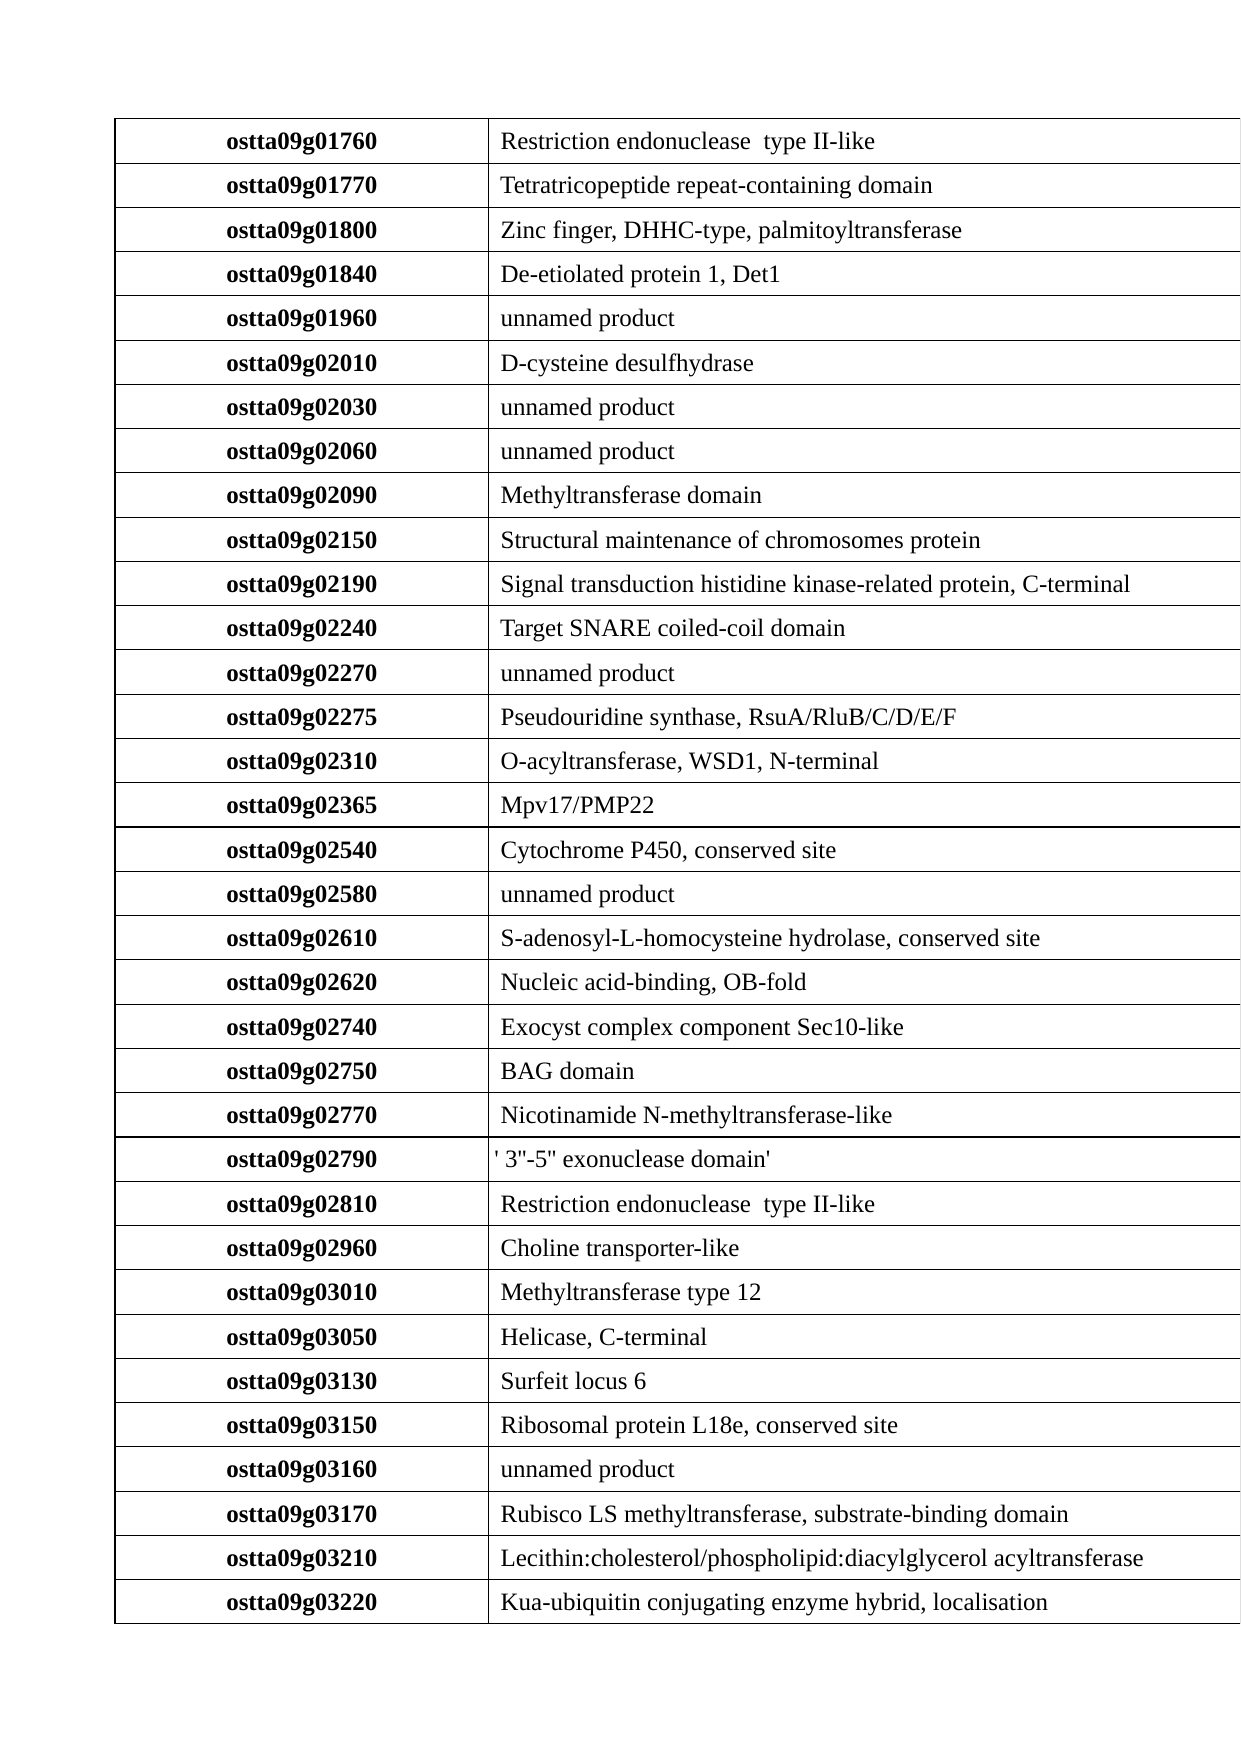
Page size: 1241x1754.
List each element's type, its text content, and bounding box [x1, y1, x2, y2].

table_cell Surfeit locus 6 [489, 1359, 1240, 1402]
table_cell ostta09g01760 [116, 119, 488, 162]
table_cell Methyltransferase domain [489, 473, 1240, 517]
table_cell ostta09g03010 [116, 1270, 488, 1313]
table_cell Mpv17/PMP22 [489, 783, 1240, 826]
table_cell ostta09g02090 [116, 473, 488, 517]
table_cell Restriction endonuclease type II-like [489, 119, 1240, 162]
table_cell BAG domain [489, 1049, 1240, 1092]
table_cell ostta09g02270 [116, 650, 488, 694]
table_cell ostta09g02580 [116, 872, 488, 915]
table_cell unnamed product [489, 872, 1240, 915]
table_cell ostta09g03150 [116, 1403, 488, 1446]
table_cell Exocyst complex component Sec10-like [489, 1005, 1240, 1048]
table_cell ostta09g03170 [116, 1492, 488, 1535]
table_cell ostta09g01840 [116, 252, 488, 295]
table_cell ostta09g02540 [116, 828, 488, 871]
table_cell Structural maintenance of chromosomes protein [489, 518, 1240, 561]
table_cell ostta09g02310 [116, 739, 488, 782]
table_cell ostta09g01770 [116, 164, 488, 207]
table_cell ostta09g03160 [116, 1447, 488, 1491]
table_cell ostta09g02275 [116, 695, 488, 738]
table_cell ostta09g02770 [116, 1093, 488, 1136]
table_cell unnamed product [489, 385, 1240, 428]
table_cell Kua-ubiquitin conjugating enzyme hybrid, localisation [489, 1580, 1240, 1623]
table_cell ostta09g03130 [116, 1359, 488, 1402]
table_cell Nicotinamide N-methyltransferase-like [489, 1093, 1240, 1136]
table_cell Signal transduction histidine kinase-related protein, C-terminal [489, 562, 1240, 605]
table_cell ostta09g02960 [116, 1226, 488, 1269]
table_cell ostta09g02620 [116, 960, 488, 1003]
table_cell ostta09g02010 [116, 341, 488, 384]
table_cell unnamed product [489, 429, 1240, 472]
table_cell ostta09g03220 [116, 1580, 488, 1623]
table_cell ostta09g02790 [116, 1138, 488, 1181]
table_cell ostta09g02365 [116, 783, 488, 826]
table_cell Restriction endonuclease type II-like [489, 1182, 1240, 1225]
table_cell D-cysteine desulfhydrase [489, 341, 1240, 384]
table_cell ostta09g03210 [116, 1536, 488, 1579]
table_cell Tetratricopeptide repeat-containing domain [489, 164, 1240, 207]
table_cell ostta09g02740 [116, 1005, 488, 1048]
table_cell Rubisco LS methyltransferase, substrate-binding domain [489, 1492, 1240, 1535]
table_cell unnamed product [489, 1447, 1240, 1491]
table_cell unnamed product [489, 650, 1240, 694]
table_cell unnamed product [489, 296, 1240, 339]
table_cell ostta09g03050 [116, 1315, 488, 1358]
table_cell Zinc finger, DHHC-type, palmitoyltransferase [489, 208, 1240, 251]
table_cell ostta09g02610 [116, 916, 488, 959]
table_cell S-adenosyl-L-homocysteine hydrolase, conserved site [489, 916, 1240, 959]
table_cell Choline transporter-like [489, 1226, 1240, 1269]
table_cell Helicase, C-terminal [489, 1315, 1240, 1358]
table_cell Target SNARE coiled-coil domain [489, 606, 1240, 649]
table_cell Ribosomal protein L18e, conserved site [489, 1403, 1240, 1446]
table_cell ostta09g02060 [116, 429, 488, 472]
table_cell Lecithin:cholesterol/phospholipid:diacylglycerol acyltransferase [489, 1536, 1240, 1579]
table_cell Nucleic acid-binding, OB-fold [489, 960, 1240, 1003]
table_cell ostta09g02810 [116, 1182, 488, 1225]
table_cell ostta09g01800 [116, 208, 488, 251]
table_cell Pseudouridine synthase, RsuA/RluB/C/D/E/F [489, 695, 1240, 738]
table_cell ostta09g02240 [116, 606, 488, 649]
table_cell De-etiolated protein 1, Det1 [489, 252, 1240, 295]
table_cell Methyltransferase type 12 [489, 1270, 1240, 1313]
table_cell ostta09g02150 [116, 518, 488, 561]
table_cell Cytochrome P450, conserved site [489, 828, 1240, 871]
table_cell ' 3''-5'' exonuclease domain' [489, 1138, 1240, 1181]
table_cell ostta09g02030 [116, 385, 488, 428]
table_cell ostta09g01960 [116, 296, 488, 339]
table_cell ostta09g02190 [116, 562, 488, 605]
table_cell O-acyltransferase, WSD1, N-terminal [489, 739, 1240, 782]
table_cell ostta09g02750 [116, 1049, 488, 1092]
